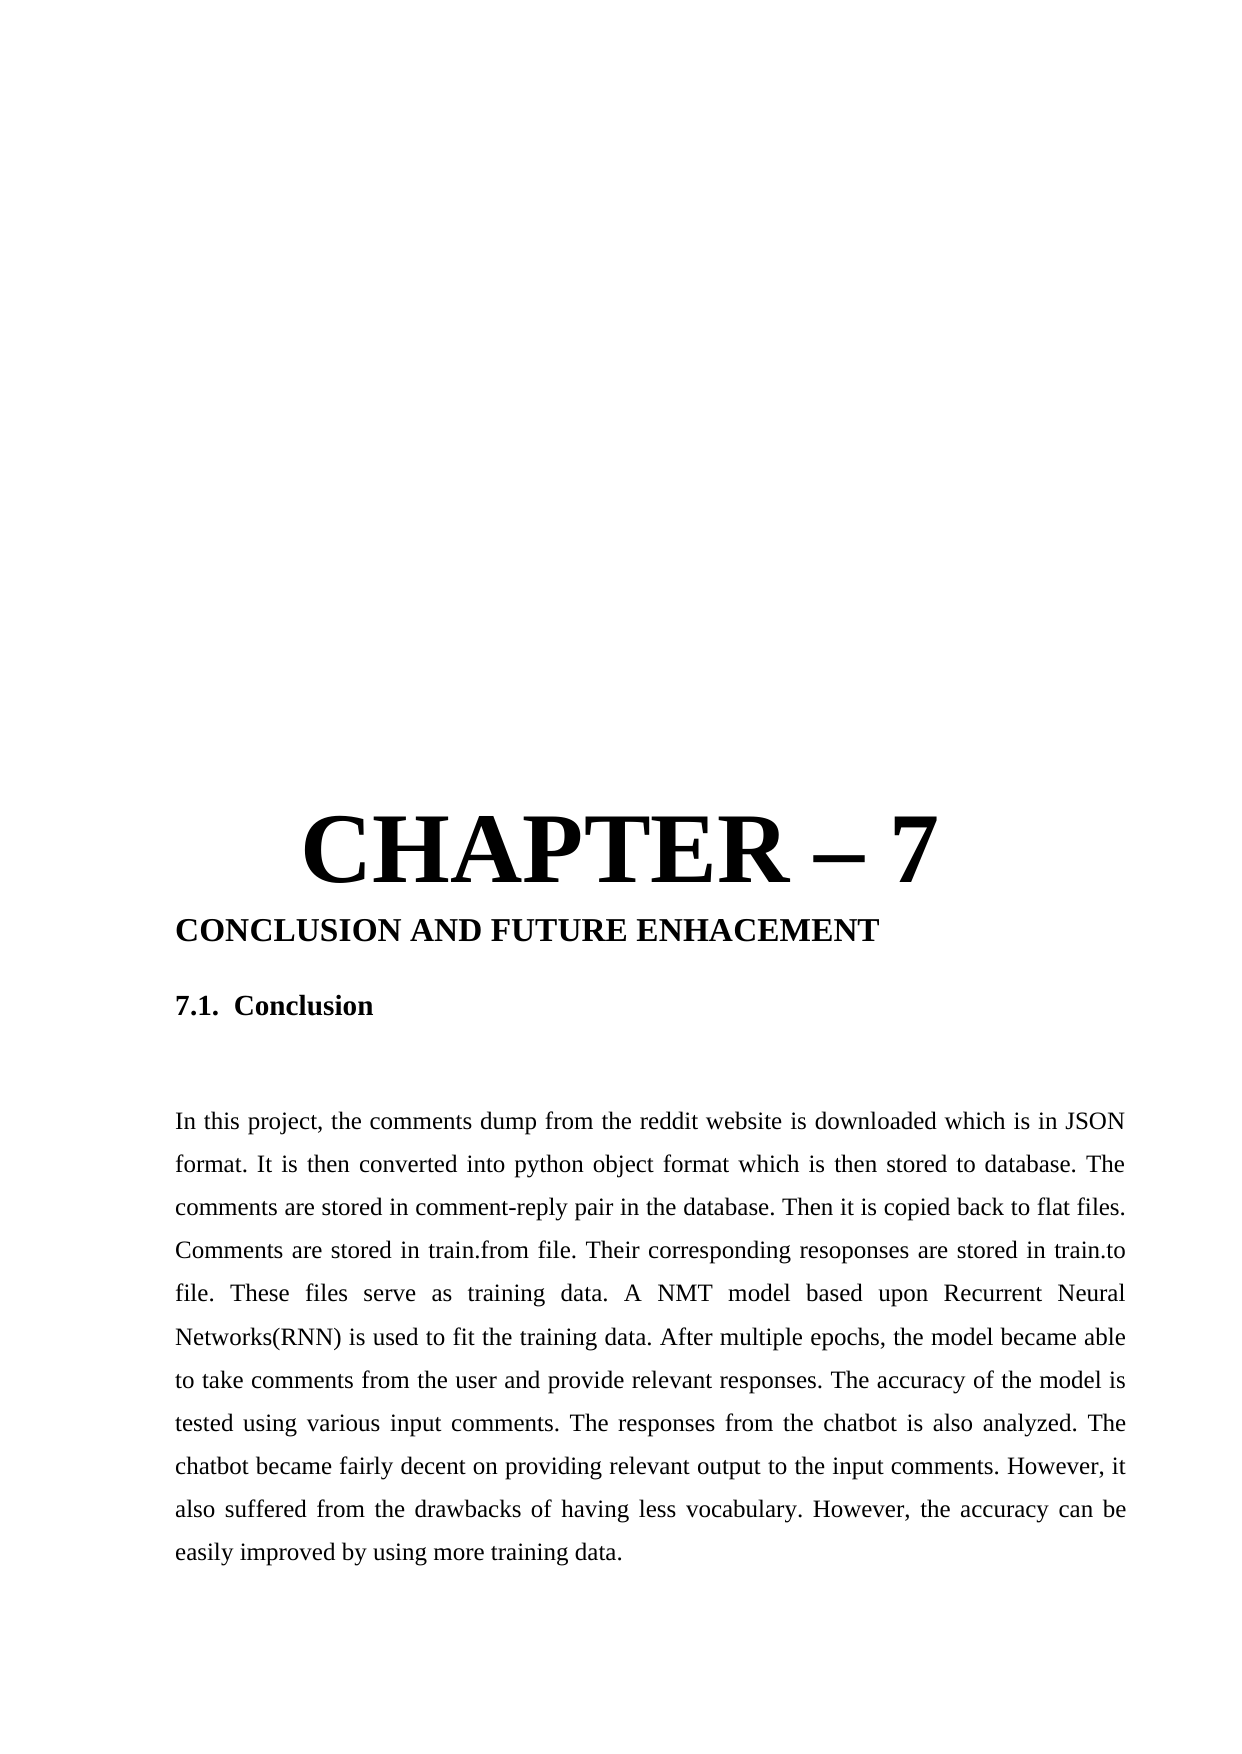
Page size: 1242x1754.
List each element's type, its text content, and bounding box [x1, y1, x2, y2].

text CONCLUSION AND FUTURE ENHACEMENT [175, 910, 1127, 948]
text CHAPTER – 7 [301, 795, 1127, 904]
text In this project, the comments dump from the reddit website is downloaded which is in JSON format. It is then converted into python object format which is then stored to database. The comments are stored in comment-reply pair in the database. Then it is copied back to flat files. Comments are stored in train.from file. Their corresponding resoponses are stored in train.to file. These files serve as training data. A NMT model based upon Recurrent Neural Networks(RNN) is used to fit the training data. After multiple epochs, the model became able to take comments from the user and provide relevant responses. The accuracy of the model is tested using various input comments. The responses from the chatbot is also analyzed. The chatbot became fairly decent on providing relevant output to the input comments. However, it also suffered from the drawbacks of having less vocabulary. However, the accuracy can be easily improved by using more training data. [175, 1106, 1127, 1566]
text 7.1. Conclusion [175, 988, 1127, 1021]
